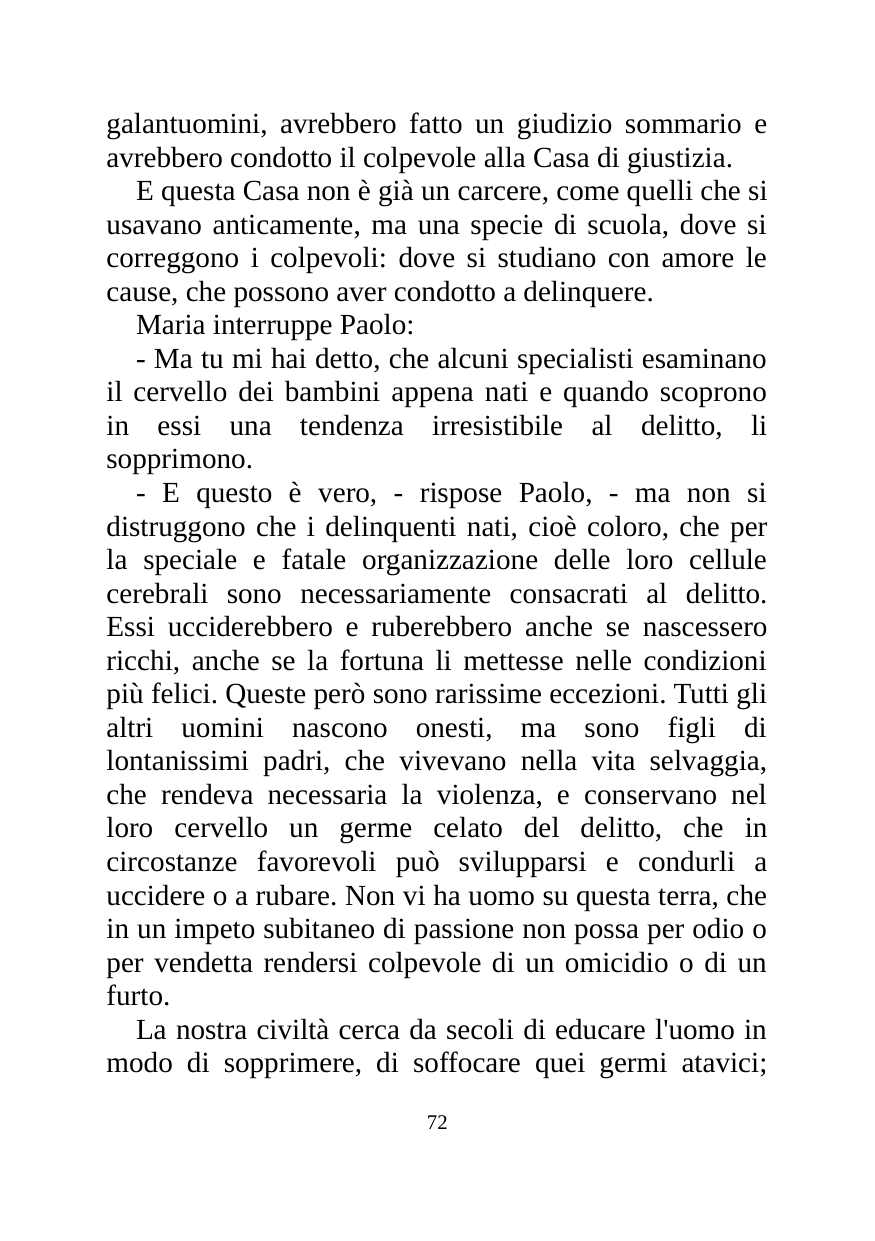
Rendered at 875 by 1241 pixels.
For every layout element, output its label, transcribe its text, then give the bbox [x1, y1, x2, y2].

text - E questo è vero, - rispose Paolo, - ma non si distruggono che i delinquenti nati, cioè coloro, che per la speciale e fatale organizzazione delle loro cellule cerebrali sono necessariamente consacrati al delitto. Essi ucciderebbero e ruberebbero anche se nascessero ricchi, anche se la fortuna li mettesse nelle condizioni più felici. Queste però sono rarissime eccezioni. Tutti gli altri uomini nascono onesti, ma sono figli di lontanissimi padri, che vivevano nella vita selvaggia, che rendeva necessaria la violenza, e conservano nel loro cervello un germe celato del delitto, che in circostanze favorevoli può svilupparsi e condurli a uccidere o a rubare. Non vi ha uomo su questa terra, che in un impeto subitaneo di passione non possa per odio o per vendetta rendersi colpevole di un omicidio o di un furto. [106, 475, 768, 1012]
text galantuomini, avrebbero fatto un giudizio sommario e avrebbero condotto il colpevole alla Casa di giustizia. [106, 106, 768, 173]
text E questa Casa non è già un carcere, come quelli che si usavano anticamente, ma una specie di scuola, dove si correggono i colpevoli: dove si studiano con amore le cause, che possono aver condotto a delinquere. [106, 173, 768, 307]
text - Ma tu mi hai detto, che alcuni specialisti esaminano il cervello dei bambini appena nati e quando scoprono in essi una tendenza irresistibile al delitto, li sopprimono. [106, 341, 768, 475]
text La nostra civiltà cerca da secoli di educare l'uomo in modo di sopprimere, di soffocare quei germi atavici; [106, 1012, 768, 1079]
text Maria interruppe Paolo: [106, 307, 768, 341]
